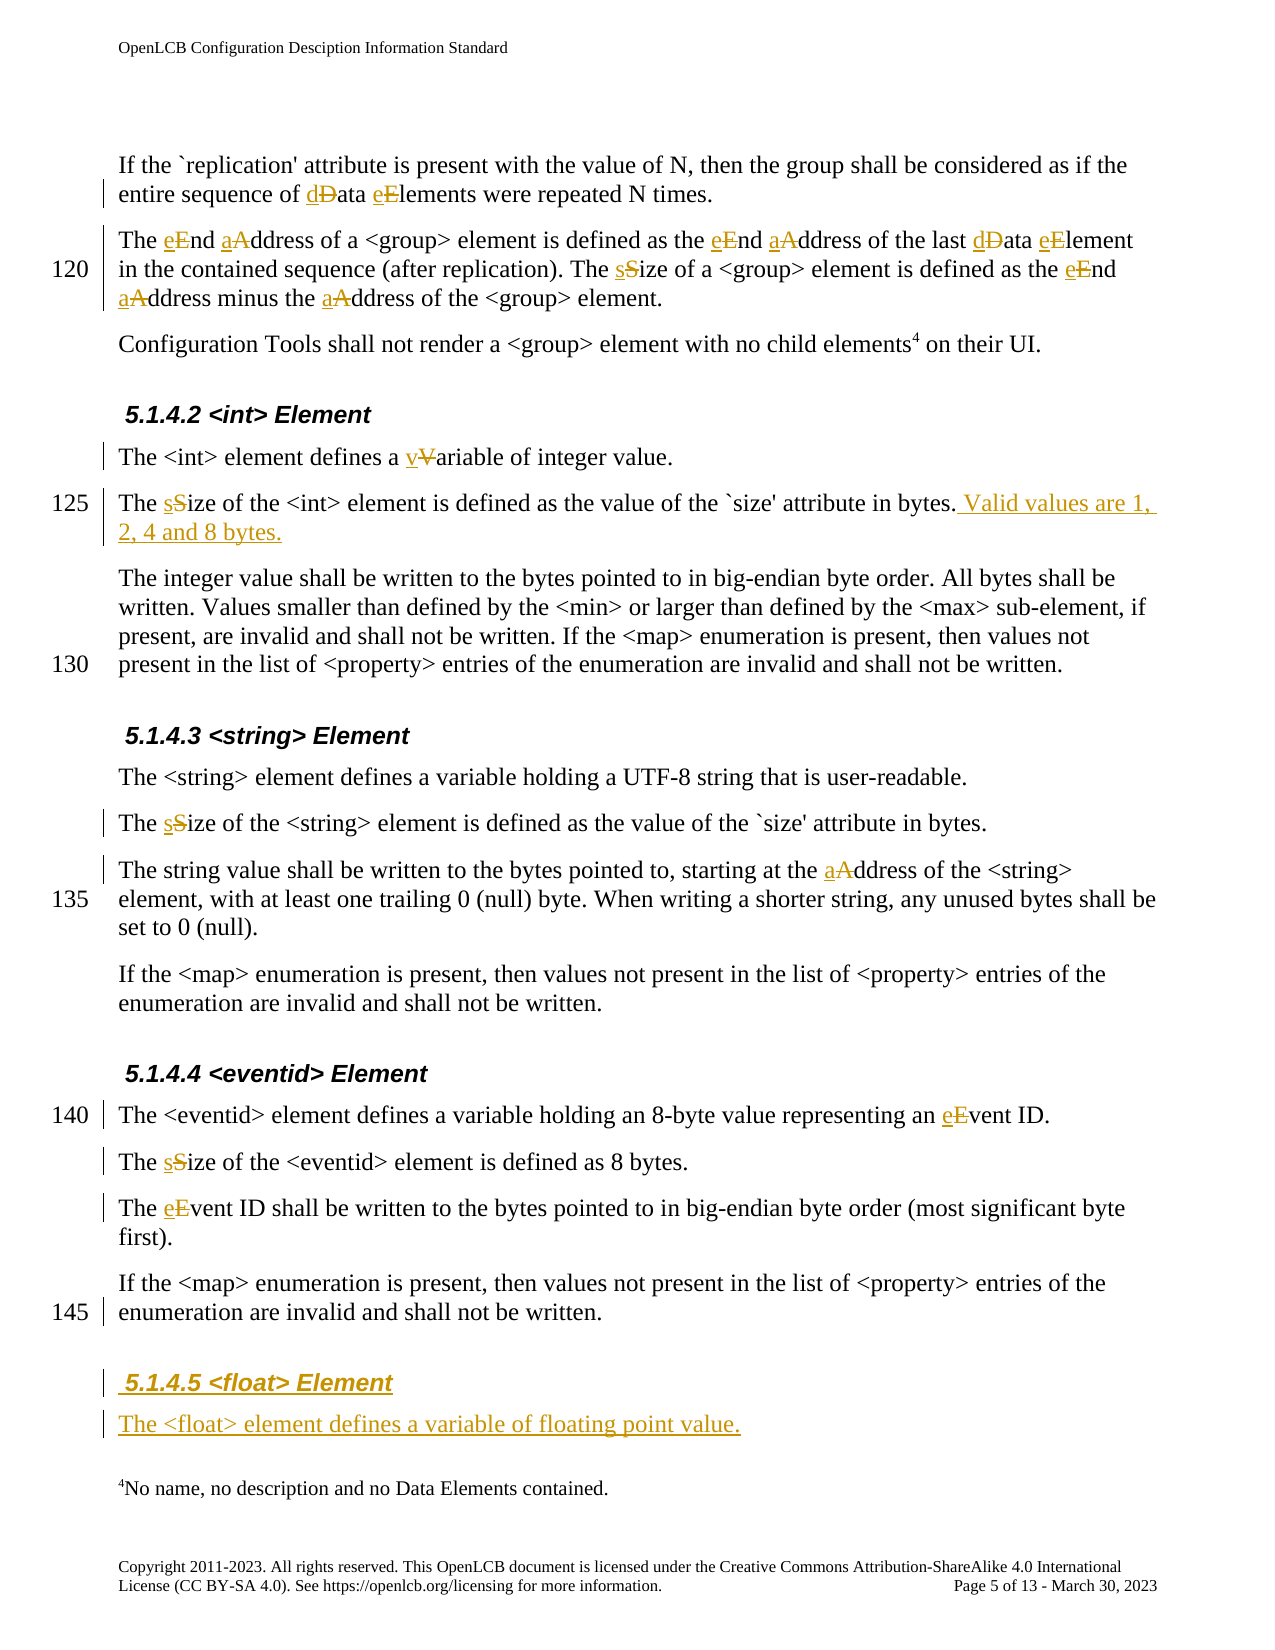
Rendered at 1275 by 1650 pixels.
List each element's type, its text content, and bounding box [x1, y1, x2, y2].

text The end address of a <group> element is defined as the end address of the last data element in the contained sequence (after replication). The size of a <group> element is defined as the end address minus the address of the <group> element. [118, 225, 1157, 311]
text The string value shall be written to the bytes pointed to, starting at the address of the <string> element, with at least one trailing 0 (null) byte. When writing a shorter string, any unused bytes shall be set to 0 (null). [118, 855, 1157, 941]
text No name, no description and no Data Elements contained. [118, 1476, 1157, 1500]
text The event ID shall be written to the bytes pointed to in big-endian byte order (most significant byte first). [118, 1193, 1157, 1251]
text The integer value shall be written to the bytes pointed to in big-endian byte order. All bytes shall be written. Values smaller than defined by the <min> or larger than defined by the <max> sub-element, if present, are invalid and shall not be written. If the <map> enumeration is present, then values not present in the list of <property> entries of the enumeration are invalid and shall not be written. [118, 563, 1157, 678]
text The size of the <int> element is defined as the value of the `size' attribute in bytes. Valid values are 1, 2, 4 and 8 bytes. [118, 488, 1157, 546]
subtitle <int> Element [118, 401, 1157, 429]
subtitle <string> Element [118, 721, 1157, 749]
text If the `replication' attribute is present with the value of N, then the group shall be considered as if the entire sequence of data elements were repeated N times. [118, 150, 1157, 207]
text The <string> element defines a variable holding a UTF-8 string that is user-readable. [118, 762, 1157, 791]
text Configuration Tools shall not render a <group> element with no child elements on their UI. [118, 329, 1157, 358]
text The size of the <eventid> element is defined as 8 bytes. [118, 1147, 1157, 1175]
text If the <map> enumeration is present, then values not present in the list of <property> entries of the enumeration are invalid and shall not be written. [118, 959, 1157, 1016]
text The size of the <string> element is defined as the value of the `size' attribute in bytes. [118, 808, 1157, 837]
text If the <map> enumeration is present, then values not present in the list of <property> entries of the enumeration are invalid and shall not be written. [118, 1268, 1157, 1326]
text The <float> element defines a variable of floating point value. [118, 1409, 1157, 1438]
text The <int> element defines a variable of integer value. [118, 442, 1157, 470]
text The <eventid> element defines a variable holding an 8-byte value representing an event ID. [118, 1100, 1157, 1129]
subtitle <float> Element [118, 1368, 1157, 1397]
subtitle <eventid> Element [118, 1059, 1157, 1088]
